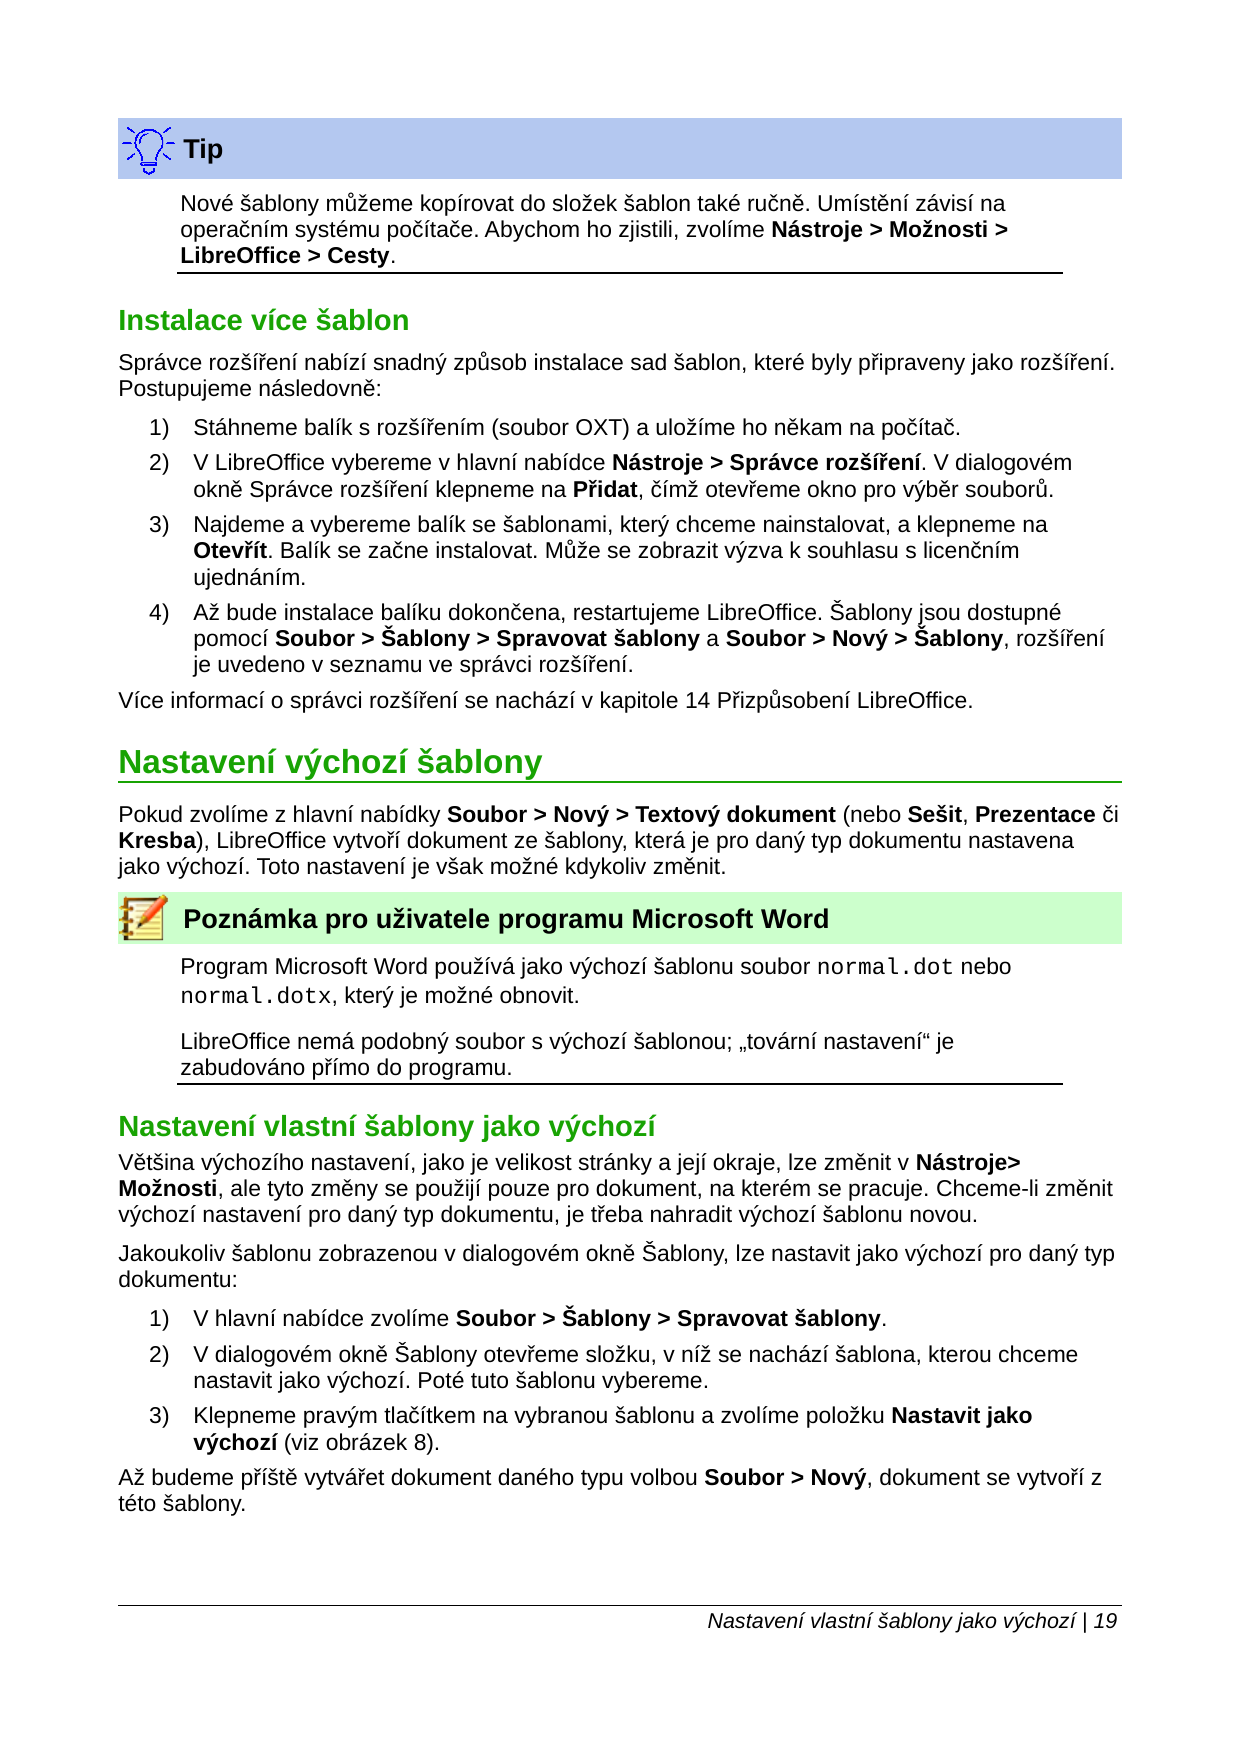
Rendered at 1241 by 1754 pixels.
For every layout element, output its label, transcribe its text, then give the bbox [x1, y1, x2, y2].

subtitle Nastavení vlastní šablony jako výchozí [118, 1109, 1122, 1143]
list Až bude instalace balíku dokončena, restartujeme LibreOffice. Šablony jsou dostupné pomocí Soubor > Šablony > Spravovat šablony a Soubor > Nový > Šablony, rozšíření je uvedeno v seznamu ve správci rozšíření. [169, 599, 1122, 678]
list V hlavní nabídce zvolíme Soubor > Šablony > Spravovat šablony. [169, 1305, 1122, 1332]
text Pokud zvolíme z hlavní nabídky Soubor > Nový > Textový dokument (nebo Sešit, Prezentace či Kresba), LibreOffice vytvoří dokument ze šablony, která je pro daný typ dokumentu nastavena jako výchozí. Toto nastavení je však možné kdykoliv změnit. [118, 801, 1122, 880]
text Správce rozšíření nabízí snadný způsob instalace sad šablon, které byly připraveny jako rozšíření. Postupujeme následovně: [118, 349, 1122, 401]
list Klepneme pravým tlačítkem na vybranou šablonu a zvolíme položku Nastavit jako výchozí (viz obrázek 8). [169, 1402, 1122, 1455]
list Najdeme a vybereme balík se šablonami, který chceme nainstalovat, a klepneme na Otevřít. Balík se začne instalovat. Může se zobrazit výzva k souhlasu s licenčním ujednáním. [169, 511, 1122, 590]
subtitle Poznámka pro uživatele programu Microsoft Word [118, 892, 1122, 944]
picture [119, 119, 179, 179]
text LibreOffice nemá podobný soubor s výchozí šablonou; „tovární nastavení“ je zabudováno přímo do programu. [177, 1024, 1063, 1083]
list Stáhneme balík s rozšířením (soubor OXT) a uložíme ho někam na počítač. [169, 414, 1122, 440]
text Program Microsoft Word používá jako výchozí šablonu soubor normal.dot nebo normal.dotx, který je možné obnovit. [177, 950, 1063, 1010]
text Většina výchozího nastavení, jako je velikost stránky a její okraje, lze změnit v Nástroje> Možnosti, ale tyto změny se použijí pouze pro dokument, na kterém se pracuje. Chceme-li změnit výchozí nastavení pro daný typ dokumentu, je třeba nahradit výchozí šablonu novou. [118, 1148, 1122, 1228]
list V LibreOffice vybereme v hlavní nabídce Nástroje > Správce rozšíření. V dialogovém okně Správce rozšíření klepneme na Přidat, čímž otevřeme okno pro výběr souborů. [169, 449, 1122, 502]
subtitle Nastavení výchozí šablony [118, 742, 1122, 781]
picture [119, 893, 170, 944]
text Až budeme příště vytvářet dokument daného typu volbou Soubor > Nový, dokument se vytvoří z této šablony. [118, 1464, 1122, 1516]
subtitle Instalace více šablon [118, 303, 1122, 337]
text Více informací o správci rozšíření se nachází v kapitole 14 Přizpůsobení LibreOffice. [118, 687, 1122, 713]
list V dialogovém okně Šablony otevřeme složku, v níž se nachází šablona, kterou chceme nastavit jako výchozí. Poté tuto šablonu vybereme. [169, 1341, 1122, 1393]
text Nové šablony můžeme kopírovat do složek šablon také ručně. Umístění závisí na operačním systému počítače. Abychom ho zjistili, zvolíme Nástroje > Možnosti > LibreOffice > Cesty. [177, 187, 1063, 272]
subtitle Tip [118, 118, 1122, 179]
text Jakoukoliv šablonu zobrazenou v dialogovém okně Šablony, lze nastavit jako výchozí pro daný typ dokumentu: [118, 1240, 1122, 1293]
